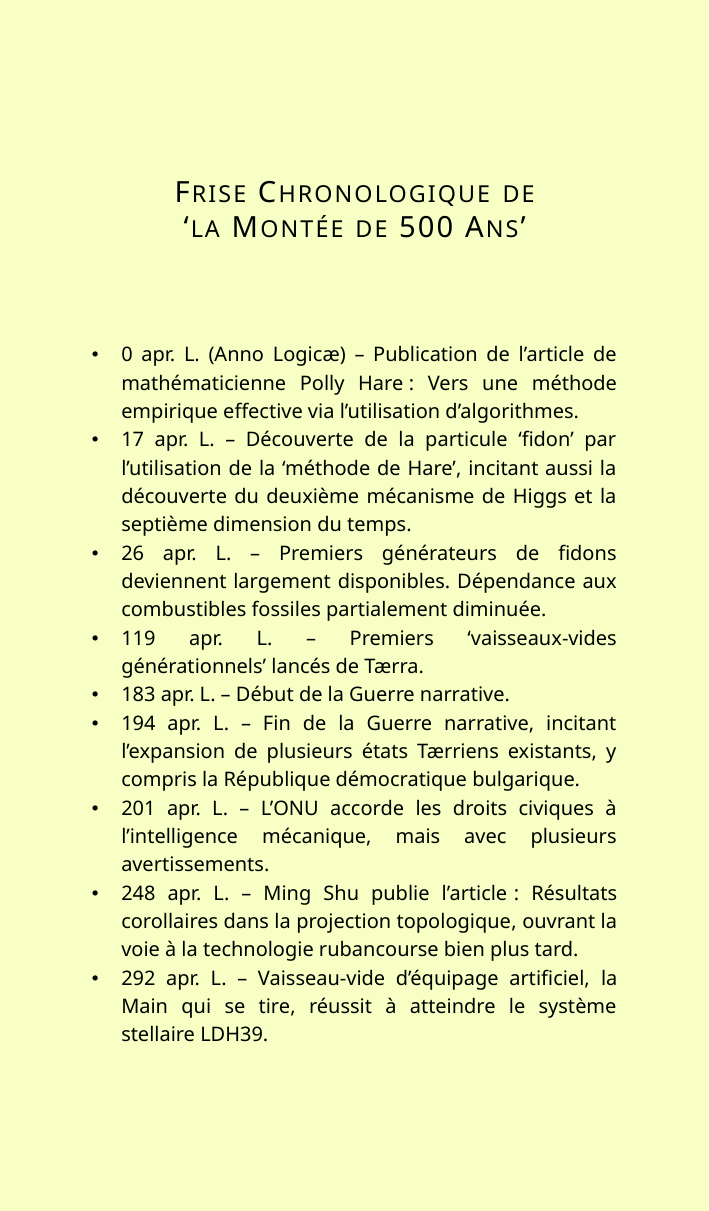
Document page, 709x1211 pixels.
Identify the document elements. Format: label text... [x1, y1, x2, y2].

list 183 apr. L. – Début de la Guerre narrative. [92, 679, 617, 707]
list 201 apr. L. – L’ONU accorde les droits civiques à l’intelligence mécanique, mais avec plusieurs avertissements. [92, 792, 617, 877]
list 248 apr. L. – Ming Shu publie l’article : Résultats corollaires dans la projection topologique, ouvrant la voie à la technologie rubancourse bien plus tard. [92, 877, 617, 962]
subtitle Frise Chronologique de ‘la Montée de 500 Ans’ [62, 174, 647, 245]
list 292 apr. L. – Vaisseau-vide d’équipage artificiel, la Main qui se tire, réussit à atteindre le système stellaire LDH39. [92, 962, 617, 1047]
list 26 apr. L. – Premiers générateurs de fidons deviennent largement disponibles. Dépendance aux combustibles fossiles partialement diminuée. [92, 537, 617, 622]
list 119 apr. L. – Premiers ‘vaisseaux-vides générationnels’ lancés de Tærra. [92, 622, 617, 679]
list 17 apr. L. – Découverte de la particule ‘fidon’ par l’utilisation de la ‘méthode de Hare’, incitant aussi la découverte du deuxième mécanisme de Higgs et la septième dimension du temps. [92, 424, 617, 537]
list 0 apr. L. (Anno Logicæ) – Publication de l’article de mathématicienne Polly Hare : Vers une méthode empirique effective via l’utilisation d’algorithmes. [92, 339, 617, 424]
list 194 apr. L. – Fin de la Guerre narrative, incitant l’expansion de plusieurs états Tærriens existants, y compris la République démocratique bulgarique. [92, 707, 617, 792]
